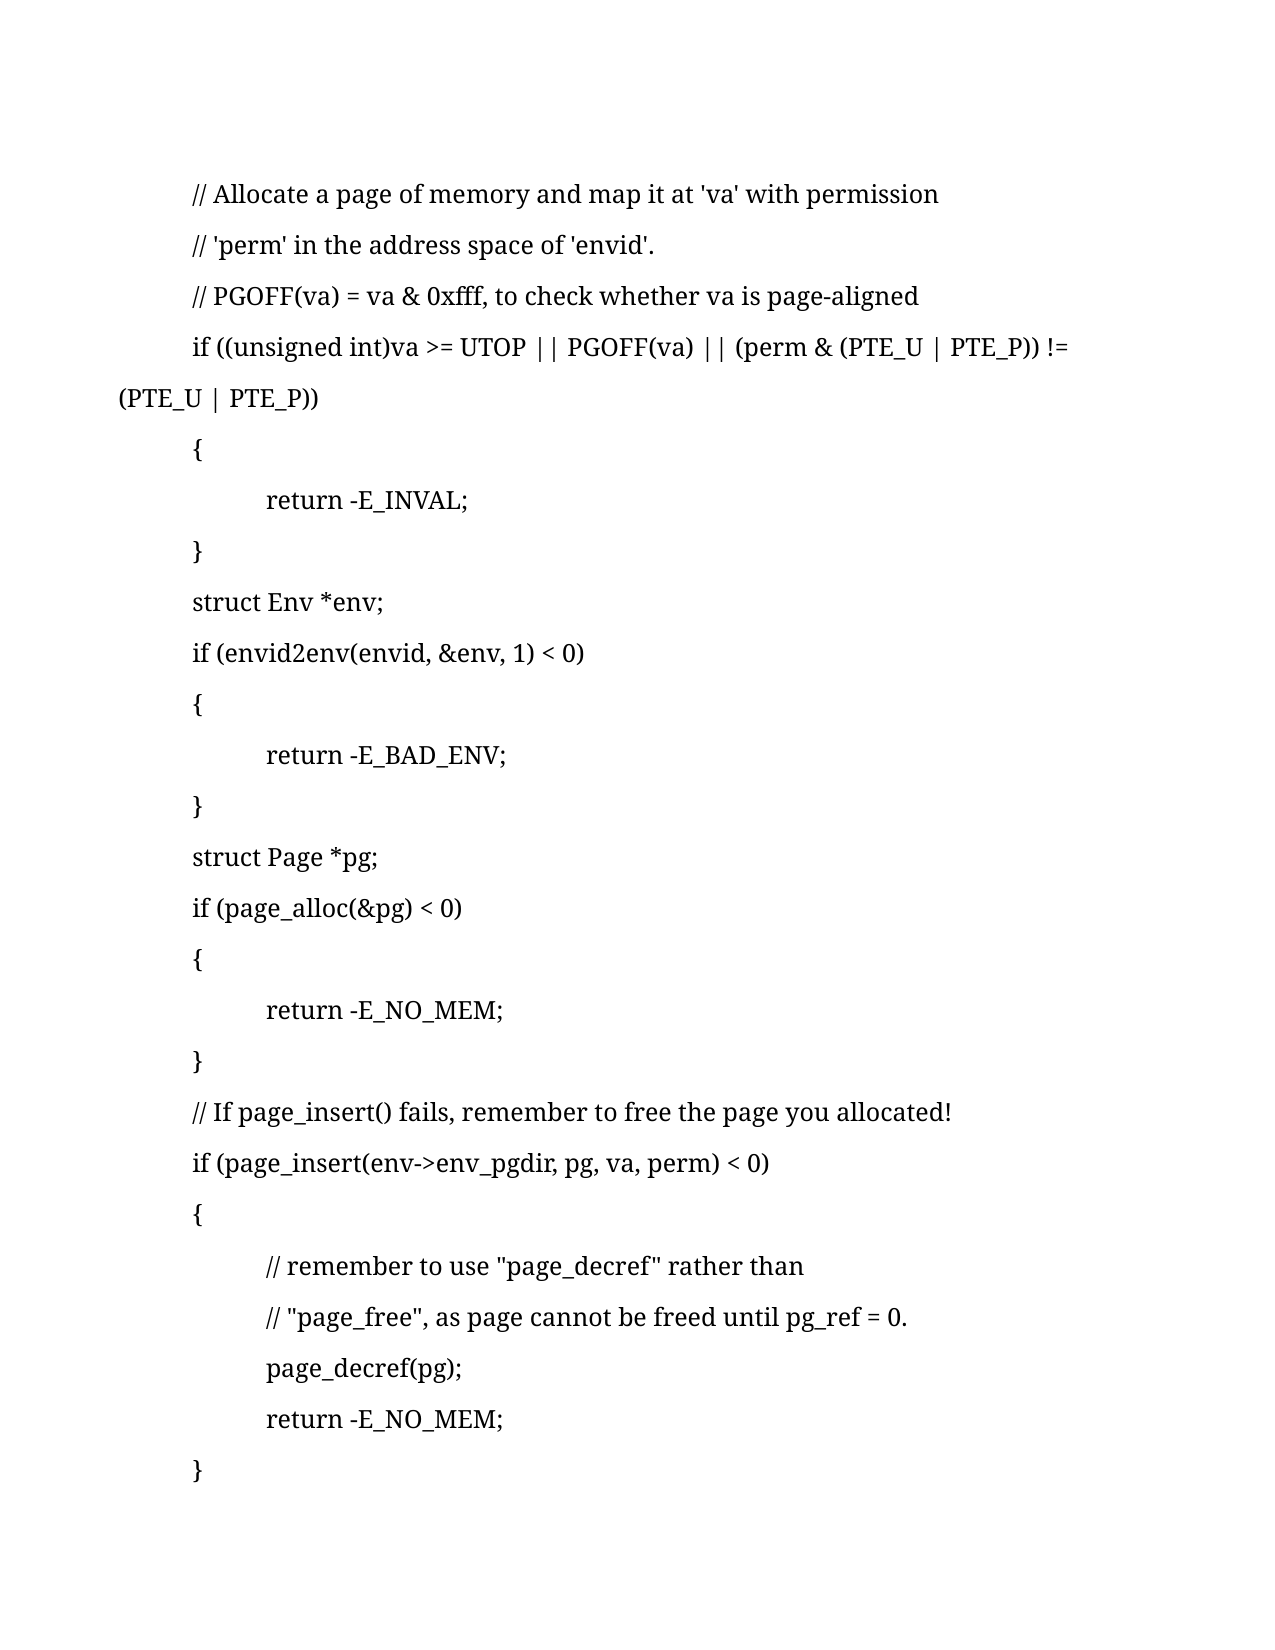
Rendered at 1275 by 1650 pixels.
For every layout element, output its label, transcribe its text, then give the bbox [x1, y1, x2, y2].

text struct Page *pg; [118, 840, 1157, 874]
text } [118, 789, 1157, 823]
text } [118, 1452, 1157, 1486]
text // "page_free", as page cannot be freed until pg_ref = 0. [118, 1299, 1157, 1333]
text { [118, 687, 1157, 721]
text { [118, 432, 1157, 466]
text } [118, 534, 1157, 568]
text return -E_BAD_ENV; [118, 738, 1157, 772]
text if (page_insert(env->env_pgdir, pg, va, perm) < 0) [118, 1146, 1157, 1180]
text if (page_alloc(&pg) < 0) [118, 891, 1157, 925]
text struct Env *env; [118, 585, 1157, 619]
text { [118, 1197, 1157, 1231]
text if ((unsigned int)va >= UTOP || PGOFF(va) || (perm & (PTE_U | PTE_P)) != (PTE_U | PTE_P)) [118, 329, 1157, 414]
text return -E_INVAL; [118, 483, 1157, 517]
text // Allocate a page of memory and map it at 'va' with permission [118, 176, 1157, 210]
text // 'perm' in the address space of 'envid'. [118, 227, 1157, 261]
text return -E_NO_MEM; [118, 1401, 1157, 1435]
text // PGOFF(va) = va & 0xfff, to check whether va is page-aligned [118, 278, 1157, 312]
text { [118, 942, 1157, 976]
text if (envid2env(envid, &env, 1) < 0) [118, 636, 1157, 670]
text return -E_NO_MEM; [118, 993, 1157, 1027]
text // If page_insert() fails, remember to free the page you allocated! [118, 1095, 1157, 1129]
text } [118, 1044, 1157, 1078]
text page_decref(pg); [118, 1350, 1157, 1384]
text // remember to use "page_decref" rather than [118, 1248, 1157, 1282]
